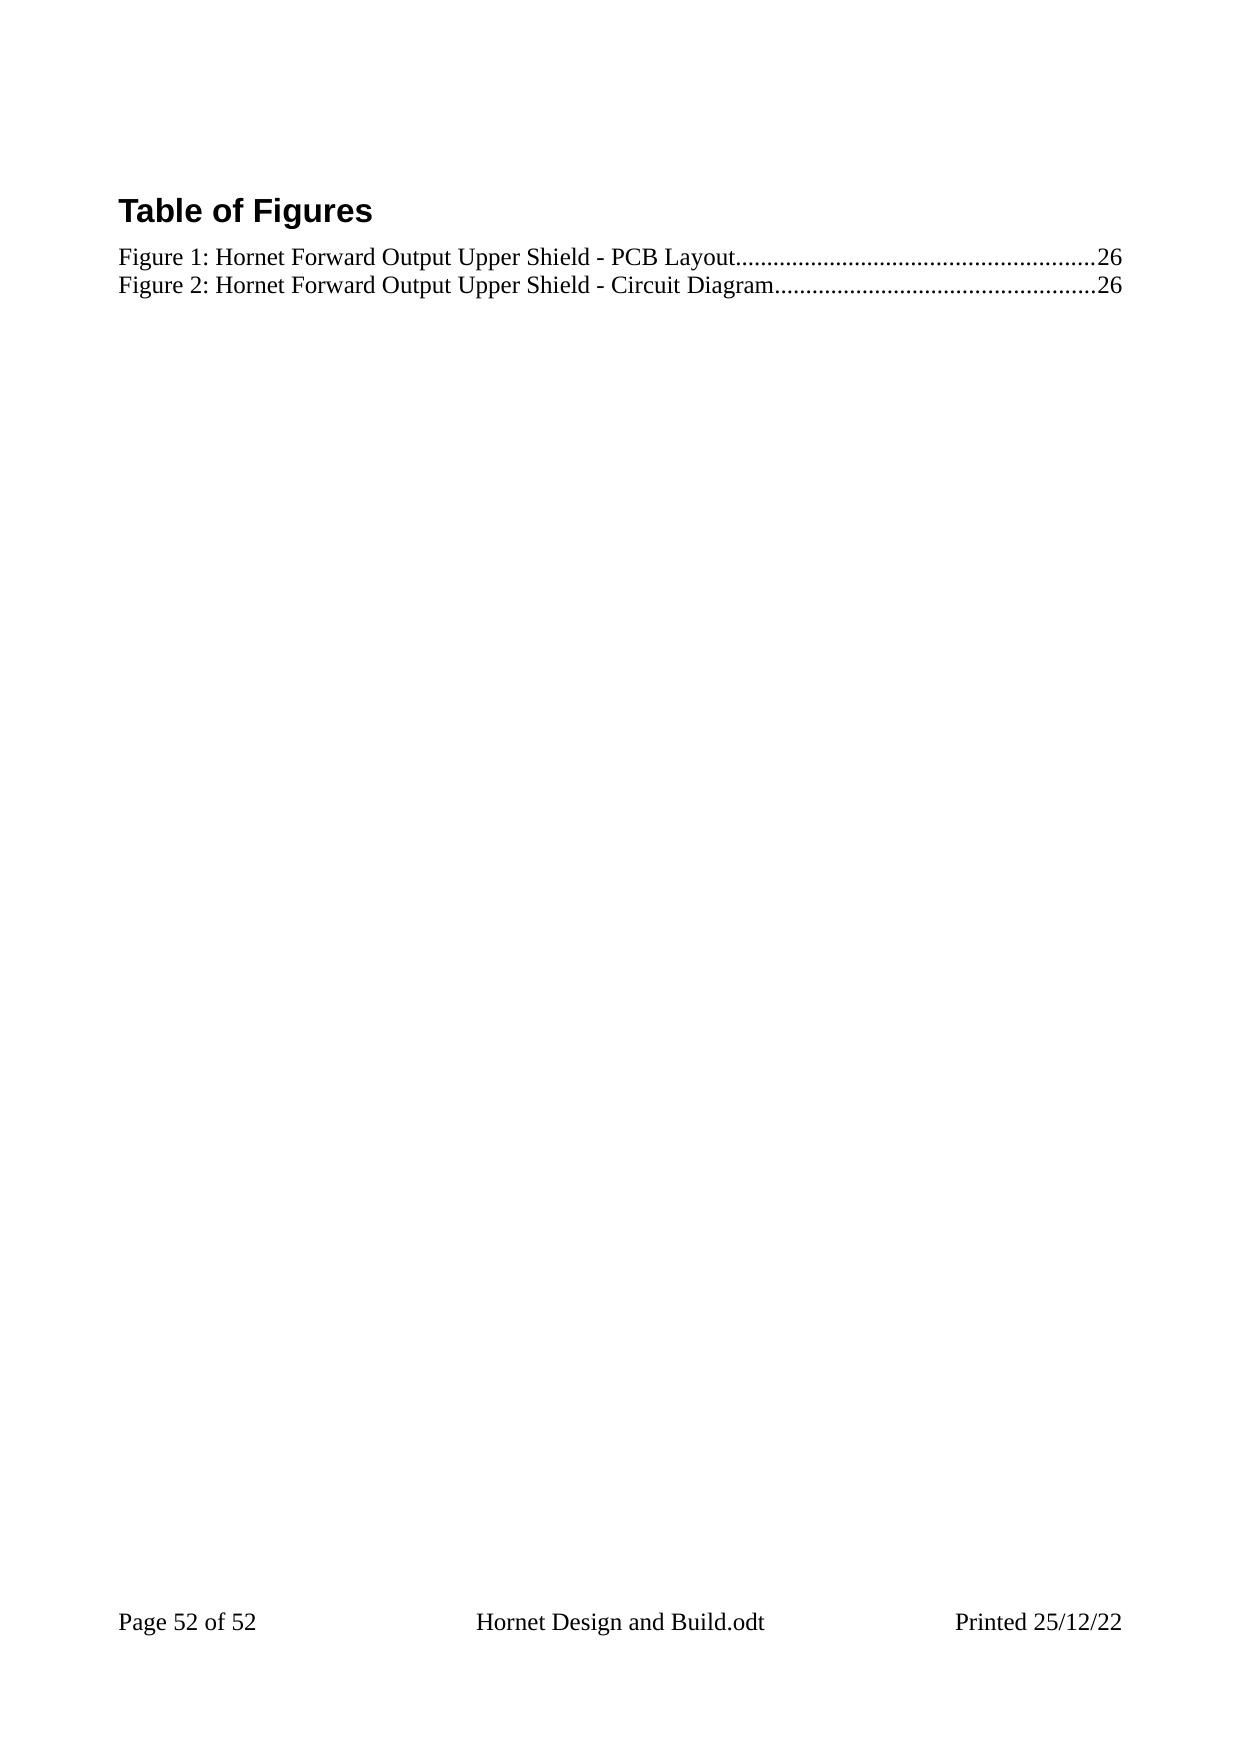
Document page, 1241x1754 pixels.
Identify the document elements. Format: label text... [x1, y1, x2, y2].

text Figure 2: Hornet Forward Output Upper Shield - Circuit Diagram 26 [118, 270, 1122, 299]
subtitle Table of Figures [118, 191, 1122, 229]
text Figure 1: Hornet Forward Output Upper Shield - PCB Layout 26 [118, 242, 1122, 270]
